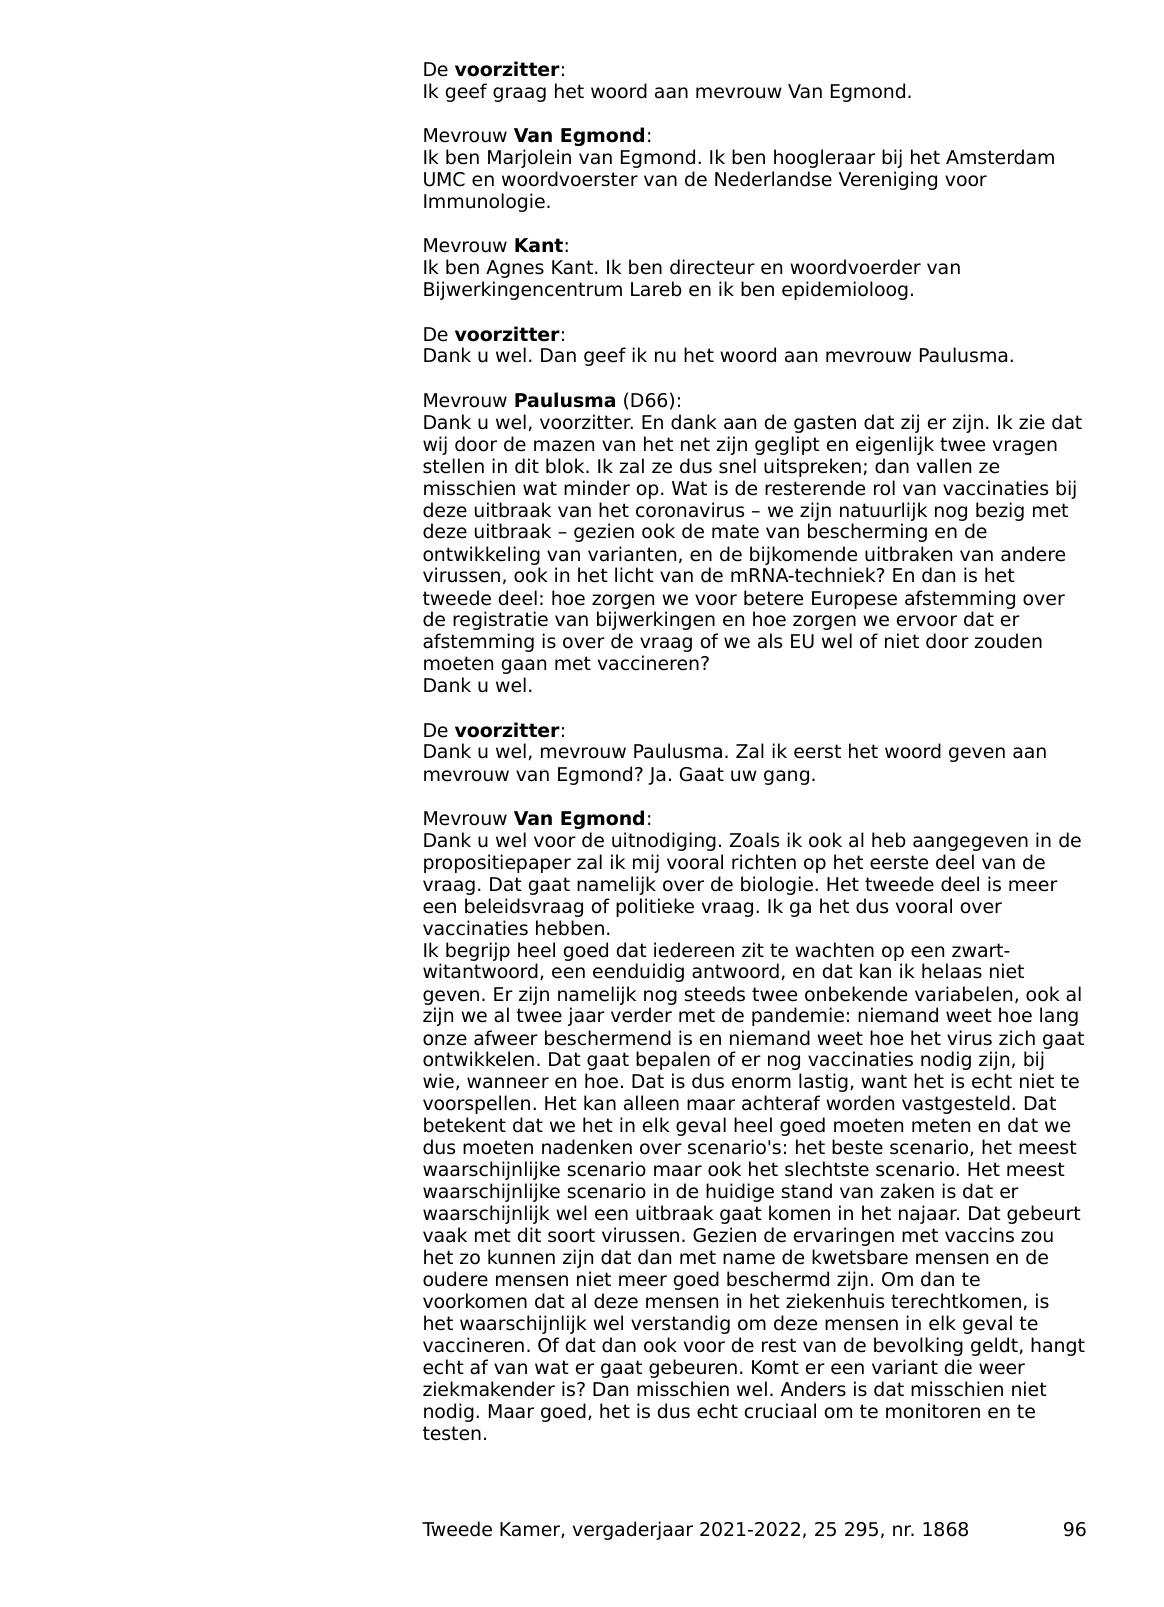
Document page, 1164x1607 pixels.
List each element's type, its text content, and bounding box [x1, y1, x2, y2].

text Dank u wel voor de uitnodiging. Zoals ik ook al heb aangegeven in de propositiepaper zal ik mij vooral richten op het eerste deel van de vraag. Dat gaat namelijk over de biologie. Het tweede deel is meer een beleidsvraag of politieke vraag. Ik ga het dus vooral over vaccinaties hebben. [422, 829, 1087, 939]
text De voorzitter: [422, 719, 1087, 741]
text Dank u wel, voorzitter. En dank aan de gasten dat zij er zijn. Ik zie dat wij door de mazen van het net zijn geglipt en eigenlijk twee vragen stellen in dit blok. Ik zal ze dus snel uitspreken; dan vallen ze misschien wat minder op. Wat is de resterende rol van vaccinaties bij deze uitbraak van het coronavirus – we zijn natuurlijk nog bezig met deze uitbraak – gezien ook de mate van bescherming en de ontwikkeling van varianten, en de bijkomende uitbraken van andere virussen, ook in het licht van de mRNA-techniek? En dan is het tweede deel: hoe zorgen we voor betere Europese afstemming over de registratie van bijwerkingen en hoe zorgen we ervoor dat er afstemming is over de vraag of we als EU wel of niet door zouden moeten gaan met vaccineren? [422, 412, 1087, 675]
text Dank u wel. [422, 675, 1087, 697]
text Dank u wel. Dan geef ik nu het woord aan mevrouw Paulusma. [422, 345, 1087, 367]
text Mevrouw Paulusma (D66): [422, 389, 1087, 412]
text Mevrouw Kant: [422, 235, 1087, 257]
text Mevrouw Van Egmond: [422, 808, 1087, 829]
text Ik begrijp heel goed dat iedereen zit te wachten op een zwart-witantwoord, een eenduidig antwoord, en dat kan ik helaas niet geven. Er zijn namelijk nog steeds twee onbekende variabelen, ook al zijn we al twee jaar verder met de pandemie: niemand weet hoe lang onze afweer beschermend is en niemand weet hoe het virus zich gaat ontwikkelen. Dat gaat bepalen of er nog vaccinaties nodig zijn, bij wie, wanneer en hoe. Dat is dus enorm lastig, want het is echt niet te voorspellen. Het kan alleen maar achteraf worden vastgesteld. Dat betekent dat we het in elk geval heel goed moeten meten en dat we dus moeten nadenken over scenario's: het beste scenario, het meest waarschijnlijke scenario maar ook het slechtste scenario. Het meest waarschijnlijke scenario in de huidige stand van zaken is dat er waarschijnlijk wel een uitbraak gaat komen in het najaar. Dat gebeurt vaak met dit soort virussen. Gezien de ervaringen met vaccins zou het zo kunnen zijn dat dan met name de kwetsbare mensen en de oudere mensen niet meer goed beschermd zijn. Om dan te voorkomen dat al deze mensen in het ziekenhuis terechtkomen, is het waarschijnlijk wel verstandig om deze mensen in elk geval te vaccineren. Of dat dan ook voor de rest van de bevolking geldt, hangt echt af van wat er gaat gebeuren. Komt er een variant die weer ziekmakender is? Dan misschien wel. Anders is dat misschien niet nodig. Maar goed, het is dus echt cruciaal om te monitoren en te testen. [422, 939, 1087, 1445]
text Ik ben Agnes Kant. Ik ben directeur en woordvoerder van Bijwerkingencentrum Lareb en ik ben epidemioloog. [422, 257, 1087, 301]
text De voorzitter: [422, 59, 1087, 81]
text Dank u wel, mevrouw Paulusma. Zal ik eerst het woord geven aan mevrouw van Egmond? Ja. Gaat uw gang. [422, 741, 1087, 785]
text Ik geef graag het woord aan mevrouw Van Egmond. [422, 81, 1087, 103]
text De voorzitter: [422, 323, 1087, 345]
text Ik ben Marjolein van Egmond. Ik ben hoogleraar bij het Amsterdam UMC en woordvoerster van de Nederlandse Vereniging voor Immunologie. [422, 147, 1087, 213]
text Mevrouw Van Egmond: [422, 125, 1087, 147]
